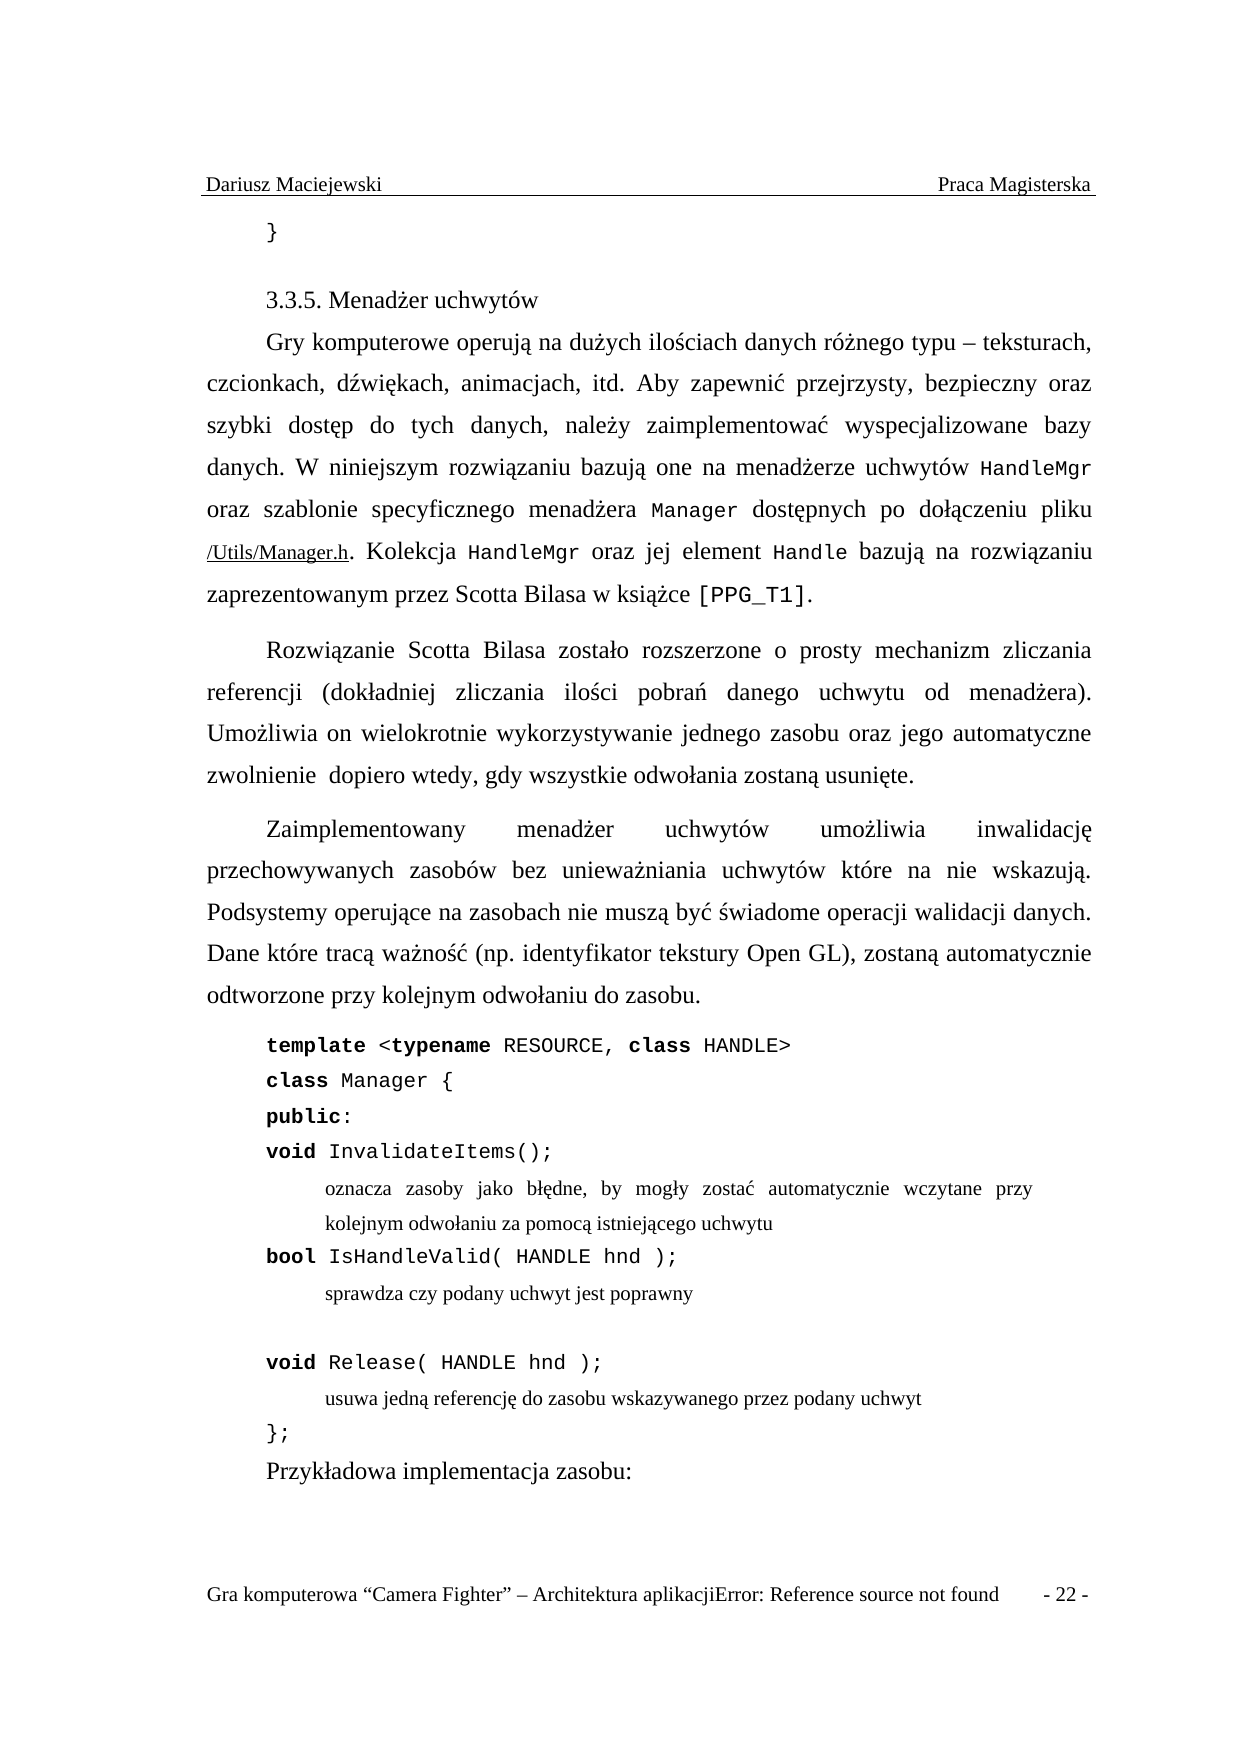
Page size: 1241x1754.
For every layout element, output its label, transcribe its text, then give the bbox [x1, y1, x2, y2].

text template <typename RESOURCE, class HANDLE> [266, 1035, 1033, 1059]
text Gry komputerowe operują na dużych ilościach danych różnego typu – teksturach, czcionkach, dźwiękach, animacjach, itd. Aby zapewnić przejrzysty, bezpieczny oraz szybki dostęp do tych danych, należy zaimplementować wyspecjalizowane bazy danych. W niniejszym rozwiązaniu bazują one na menadżerze uchwytów HandleMgr oraz szablonie specyficznego menadżera Manager dostępnych po dołączeniu pliku /Utils/Manager.h. Kolekcja HandleMgr oraz jej element Handle bazują na rozwiązaniu zaprezentowanym przez Scotta Bilasa w książce [PPG_T1]. [207, 328, 1092, 609]
text public: [266, 1106, 1033, 1129]
text Zaimplementowany menadżer uchwytów umożliwia inwalidację przechowywanych zasobów bez unieważniania uchwytów które na nie wskazują. Podsystemy operujące na zasobach nie muszą być świadome operacji walidacji danych. Dane które tracą ważność (np. identyfikator tekstury Open GL), zostaną automatycznie odtworzone przy kolejnym odwołaniu do zasobu. [207, 815, 1092, 1009]
text usuwa jedną referencję do zasobu wskazywanego przez podany uchwyt [325, 1387, 1033, 1410]
subtitle Menadżer uchwytów [207, 286, 1092, 314]
text bool IsHandleValid( HANDLE hnd ); [266, 1246, 1033, 1270]
text } [266, 221, 1033, 245]
text Przykładowa implementacja zasobu: [207, 1457, 1092, 1485]
text oznacza zasoby jako błędne, by mogły zostać automatycznie wczytane przy kolejnym odwołaniu za pomocą istniejącego uchwytu [325, 1177, 1033, 1234]
text void Release( HANDLE hnd ); [266, 1352, 1033, 1375]
text void InvalidateItems(); [266, 1141, 1033, 1165]
text }; [266, 1422, 1033, 1445]
text sprawdza czy podany uchwyt jest poprawny [325, 1282, 1033, 1305]
text class Manager { [266, 1071, 1033, 1094]
text Rozwiązanie Scotta Bilasa zostało rozszerzone o prosty mechanizm zliczania referencji (dokładniej zliczania ilości pobrań danego uchwytu od menadżera). Umożliwia on wielokrotnie wykorzystywanie jednego zasobu oraz jego automatyczne zwolnienie dopiero wtedy, gdy wszystkie odwołania zostaną usunięte. [207, 636, 1092, 788]
